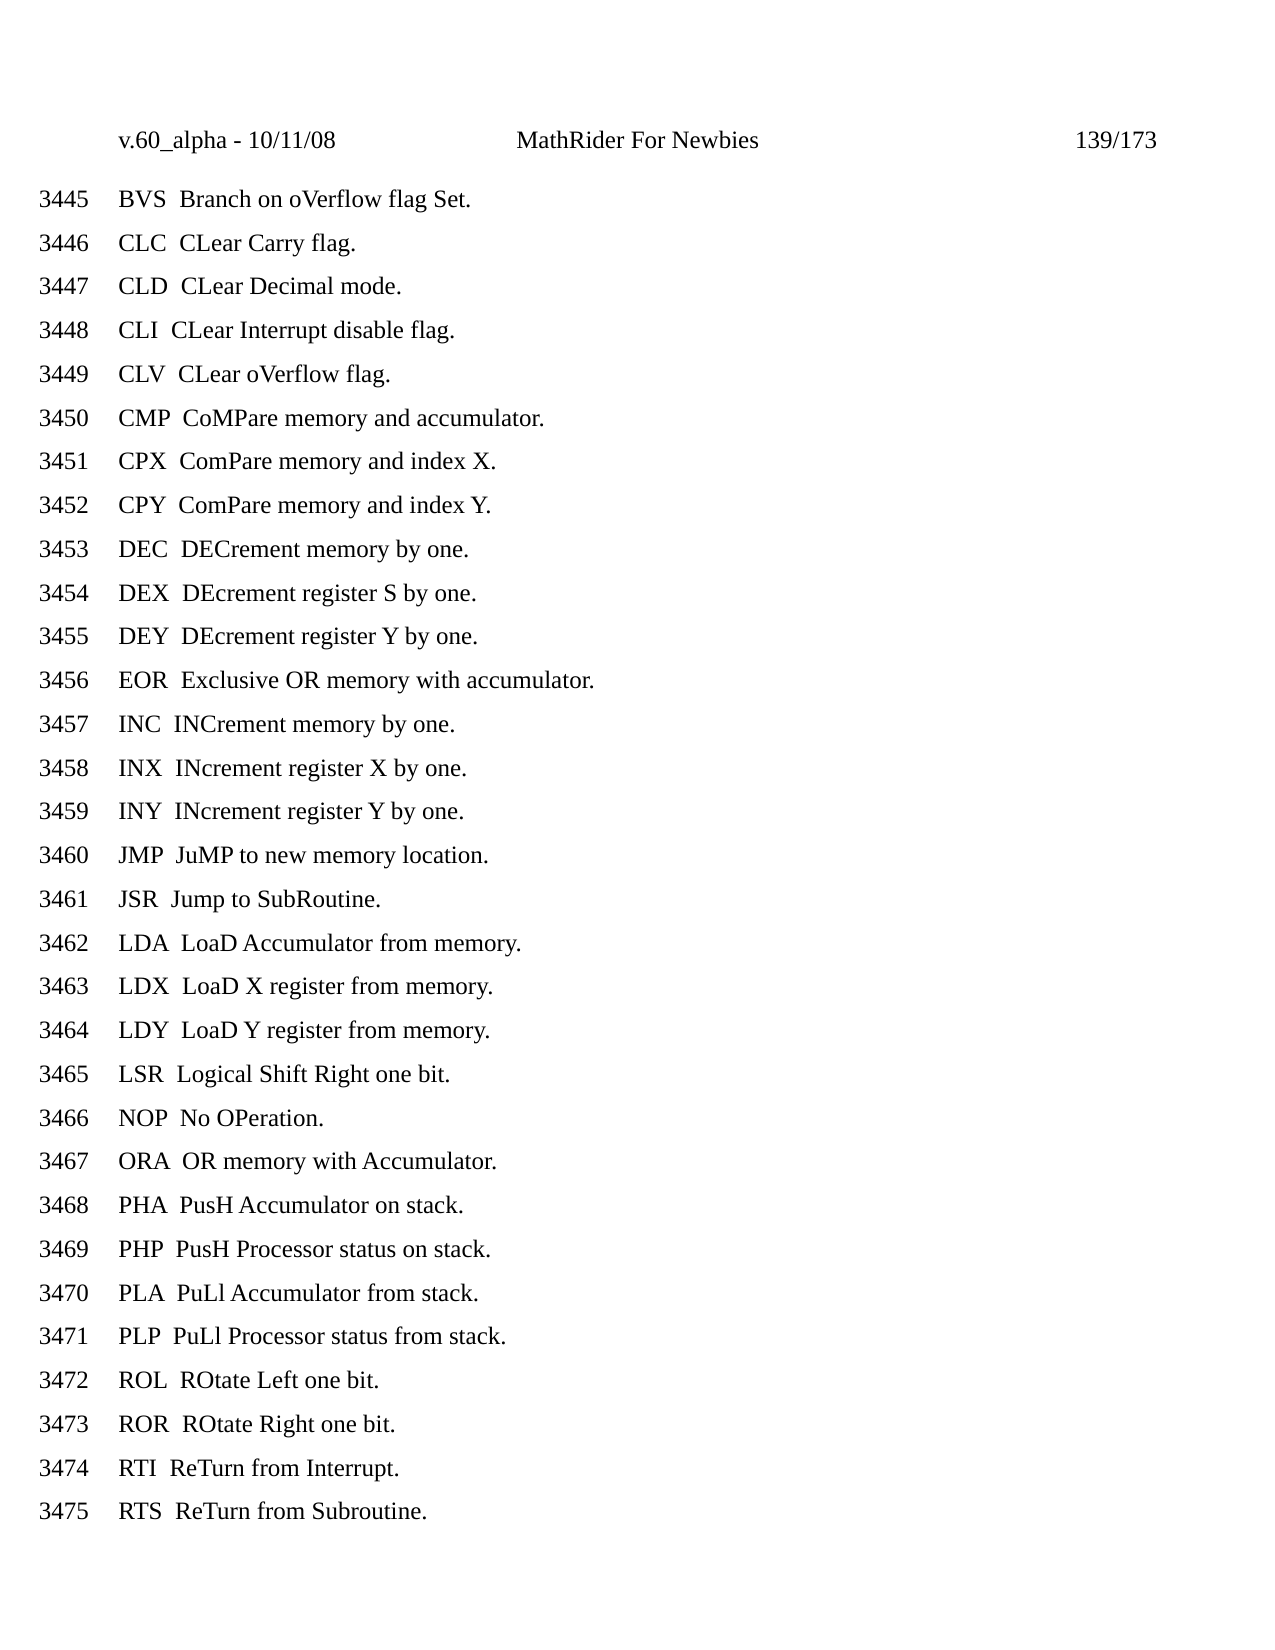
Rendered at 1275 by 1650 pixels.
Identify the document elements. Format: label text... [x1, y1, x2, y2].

text INX INcrement register X by one. [118, 753, 1157, 781]
text CLD CLear Decimal mode. [118, 271, 1157, 300]
text CPX ComPare memory and index X. [118, 446, 1157, 475]
text LDA LoaD Accumulator from memory. [118, 928, 1157, 956]
text JSR Jump to SubRoutine. [118, 884, 1157, 913]
text PHA PusH Accumulator on stack. [118, 1190, 1157, 1219]
text ROL ROtate Left one bit. [118, 1365, 1157, 1394]
text INY INcrement register Y by one. [118, 796, 1157, 825]
text DEC DECrement memory by one. [118, 534, 1157, 563]
text ORA OR memory with Accumulator. [118, 1146, 1157, 1175]
text CLV CLear oVerflow flag. [118, 359, 1157, 388]
text CLI CLear Interrupt disable flag. [118, 315, 1157, 344]
text BVS Branch on oVerflow flag Set. [118, 184, 1157, 213]
text INC INCrement memory by one. [118, 709, 1157, 738]
text DEX DEcrement register S by one. [118, 578, 1157, 606]
text EOR Exclusive OR memory with accumulator. [118, 665, 1157, 694]
text LDX LoaD X register from memory. [118, 971, 1157, 1000]
text ROR ROtate Right one bit. [118, 1409, 1157, 1438]
text LSR Logical Shift Right one bit. [118, 1059, 1157, 1088]
text CPY ComPare memory and index Y. [118, 490, 1157, 519]
text PLP PuLl Processor status from stack. [118, 1321, 1157, 1350]
text PLA PuLl Accumulator from stack. [118, 1278, 1157, 1306]
text CMP CoMPare memory and accumulator. [118, 403, 1157, 431]
text RTI ReTurn from Interrupt. [118, 1453, 1157, 1481]
text PHP PusH Processor status on stack. [118, 1234, 1157, 1263]
text NOP No OPeration. [118, 1103, 1157, 1131]
text JMP JuMP to new memory location. [118, 840, 1157, 869]
text CLC CLear Carry flag. [118, 228, 1157, 256]
text LDY LoaD Y register from memory. [118, 1015, 1157, 1044]
text DEY DEcrement register Y by one. [118, 621, 1157, 650]
text RTS ReTurn from Subroutine. [118, 1496, 1157, 1525]
